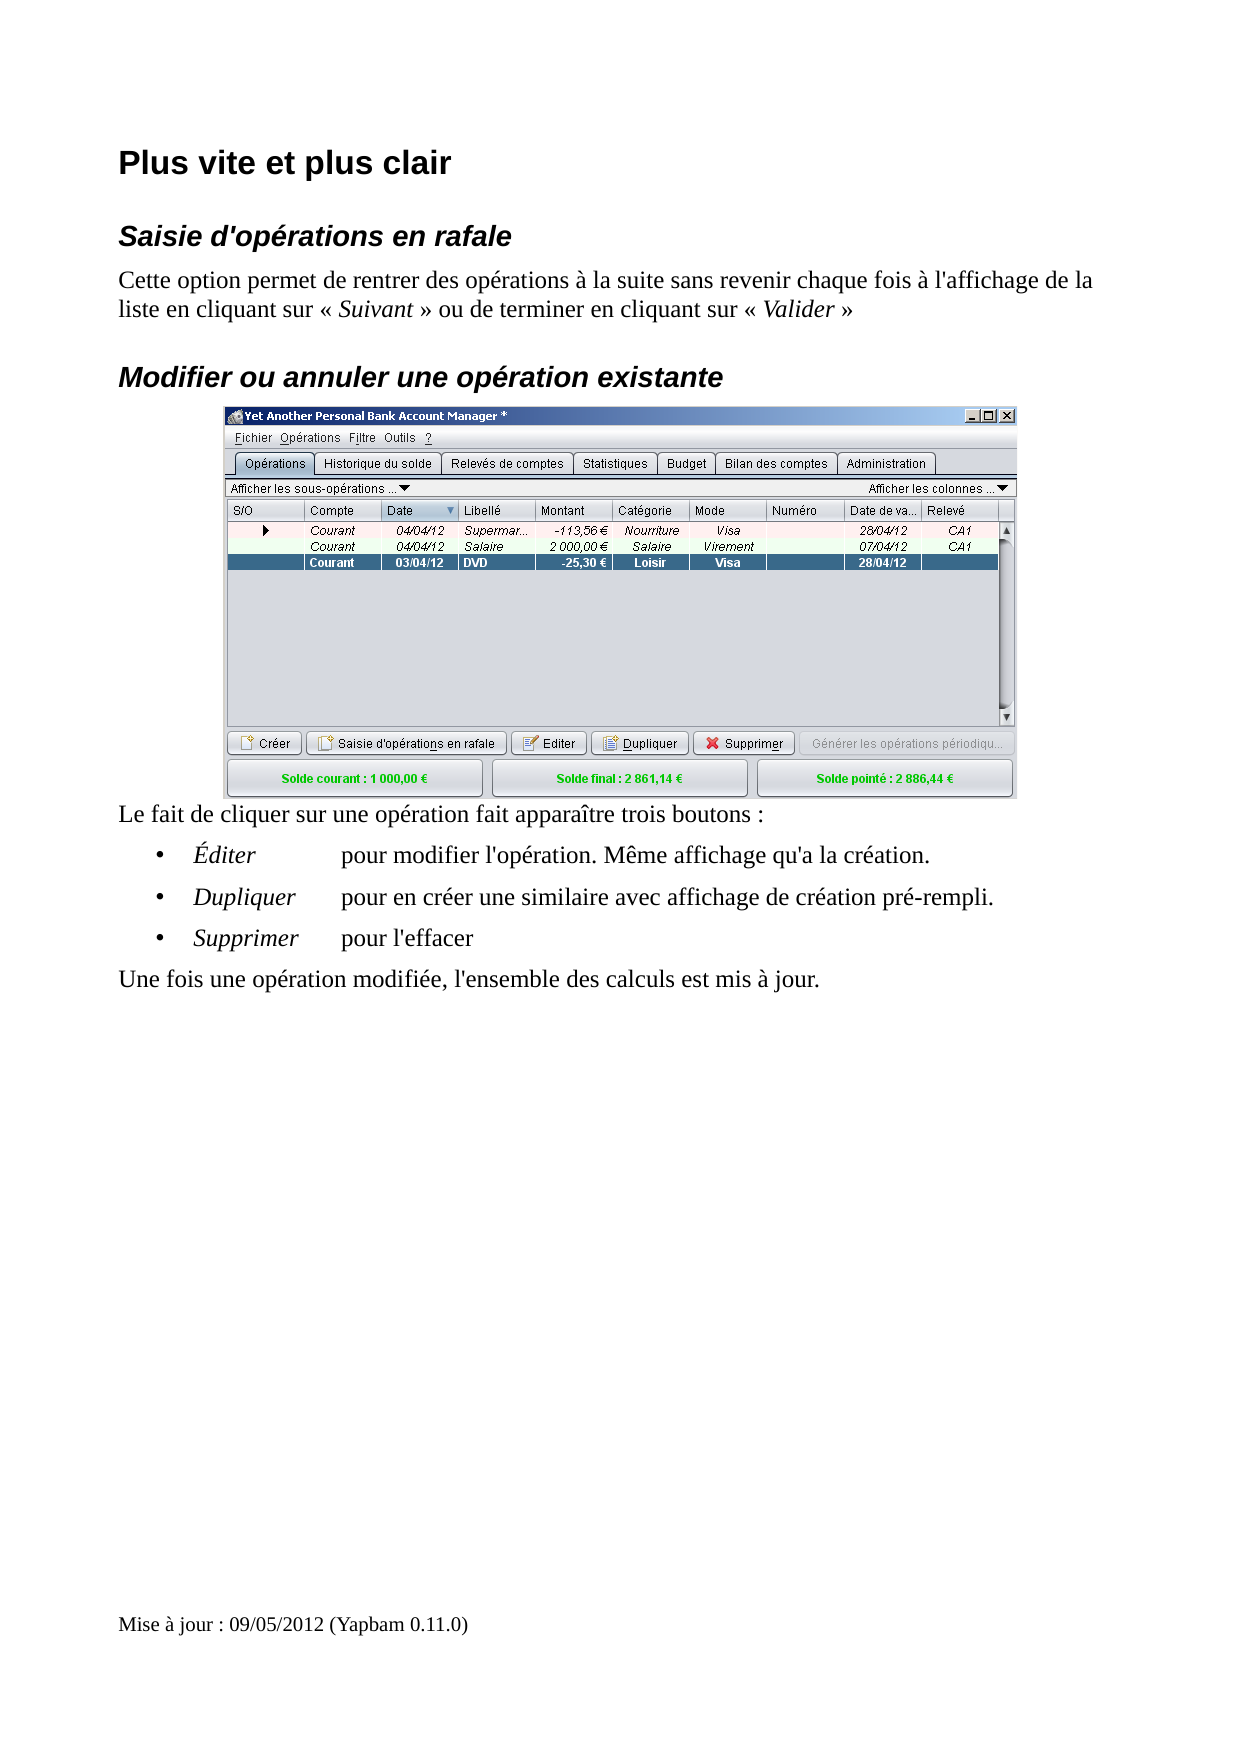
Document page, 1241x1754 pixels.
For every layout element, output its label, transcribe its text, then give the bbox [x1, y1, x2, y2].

subtitle Saisie d'opérations en rafale [118, 219, 1122, 253]
list Dupliquer pour en créer une similaire avec affichage de création pré-rempli. [156, 882, 1122, 910]
text Une fois une opération modifiée, l'ensemble des calculs est mis à jour. [118, 964, 1122, 993]
text Le fait de cliquer sur une opération fait apparaître trois boutons : [118, 799, 1122, 828]
subtitle Plus vite et plus clair [118, 143, 1122, 182]
text Cette option permet de rentrer des opérations à la suite sans revenir chaque fois à l'affichage de la liste en cliquant sur « Suivant » ou de terminer en cliquant sur « Valider » [118, 265, 1122, 323]
picture [222, 406, 1018, 799]
list Éditer pour modifier l'opération. Même affichage qu'a la création. [156, 840, 1122, 869]
list Supprimer pour l'effacer [156, 923, 1122, 952]
subtitle Modifier ou annuler une opération existante [118, 360, 1122, 394]
